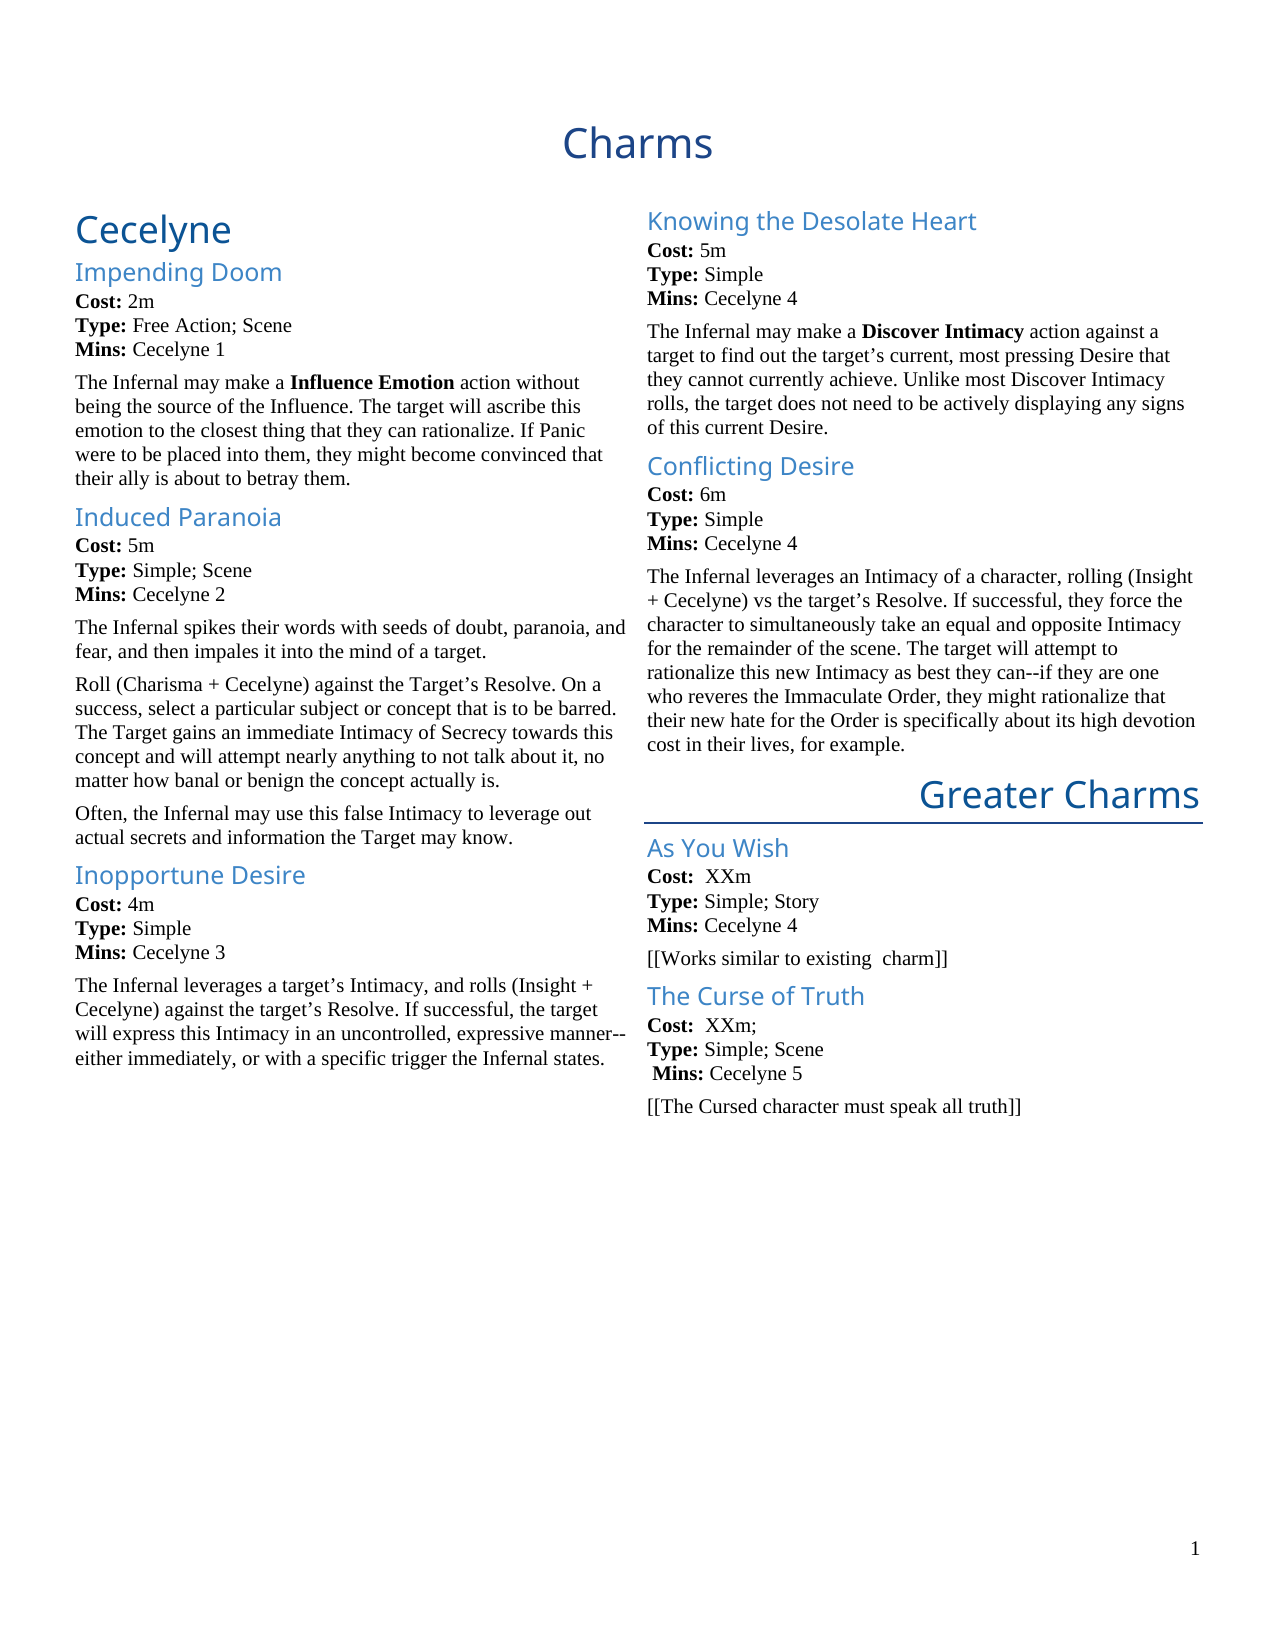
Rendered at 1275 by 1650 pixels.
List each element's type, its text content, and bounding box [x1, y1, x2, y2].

text The Infernal leverages a target’s Intimacy, and rolls (Insight + Cecelyne) against the target’s Resolve. If successful, the target will express this Intimacy in an uncontrolled, expressive manner--either immediately, or with a specific trigger the Infernal states. [75, 973, 628, 1069]
text Cost: 4m Type: Simple Mins: Cecelyne 3 [75, 892, 628, 964]
text The Infernal may make a Discover Intimacy action against a target to find out the target’s current, most pressing Desire that they cannot currently achieve. Unlike most Discover Intimacy rolls, the target does not need to be actively displaying any signs of this current Desire. [647, 319, 1200, 439]
text [[The Cursed character must speak all truth]] [647, 1094, 1200, 1118]
text The Infernal may make a Influence Emotion action without being the source of the Influence. The target will ascribe this emotion to the closest thing that they can rationalize. If Panic were to be placed into them, they might become convinced that their ally is about to betray them. [75, 370, 628, 490]
text [[Works similar to existing charm]] [647, 946, 1200, 970]
subtitle The Curse of Truth [647, 979, 1200, 1013]
text Cost: XXm Type: Simple; Story Mins: Cecelyne 4 [647, 864, 1200, 937]
subtitle Conflicting Desire [647, 448, 1200, 482]
text The Infernal spikes their words with seeds of doubt, paranoia, and fear, and then impales it into the mind of a target. [75, 614, 628, 663]
subtitle Greater Charms [644, 765, 1203, 822]
text Cost: XXm; Type: Simple; Scene Mins: Cecelyne 5 [647, 1013, 1200, 1085]
subtitle As You Wish [647, 830, 1200, 864]
text Roll (Charisma + Cecelyne) against the Target’s Resolve. On a success, select a particular subject or concept that is to be barred. The Target gains an immediate Intimacy of Secrecy towards this concept and will attempt nearly anything to not talk about it, no matter how banal or benign the concept actually is. [75, 672, 628, 792]
text Cost: 2m Type: Free Action; Scene Mins: Cecelyne 1 [75, 289, 628, 361]
subtitle Cecelyne [75, 204, 628, 255]
subtitle Charms [75, 114, 1200, 171]
subtitle Inopportune Desire [75, 858, 628, 892]
subtitle Knowing the Desolate Heart [647, 204, 1200, 238]
text Cost: 6m Type: Simple Mins: Cecelyne 4 [647, 482, 1200, 554]
text Cost: 5m Type: Simple Mins: Cecelyne 4 [647, 238, 1200, 310]
text The Infernal leverages an Intimacy of a character, rolling (Insight + Cecelyne) vs the target’s Resolve. If successful, they force the character to simultaneously take an equal and opposite Intimacy for the remainder of the scene. The target will attempt to rationalize this new Intimacy as best they can--if they are one who reveres the Immaculate Order, they might rationalize that their new hate for the Order is specifically about its high devotion cost in their lives, for example. [647, 563, 1200, 756]
subtitle Induced Paranoia [75, 499, 628, 533]
text Often, the Infernal may use this false Intimacy to leverage out actual secrets and information the Target may know. [75, 801, 628, 849]
text Cost: 5m Type: Simple; Scene Mins: Cecelyne 2 [75, 533, 628, 606]
subtitle Impending Doom [75, 255, 628, 289]
